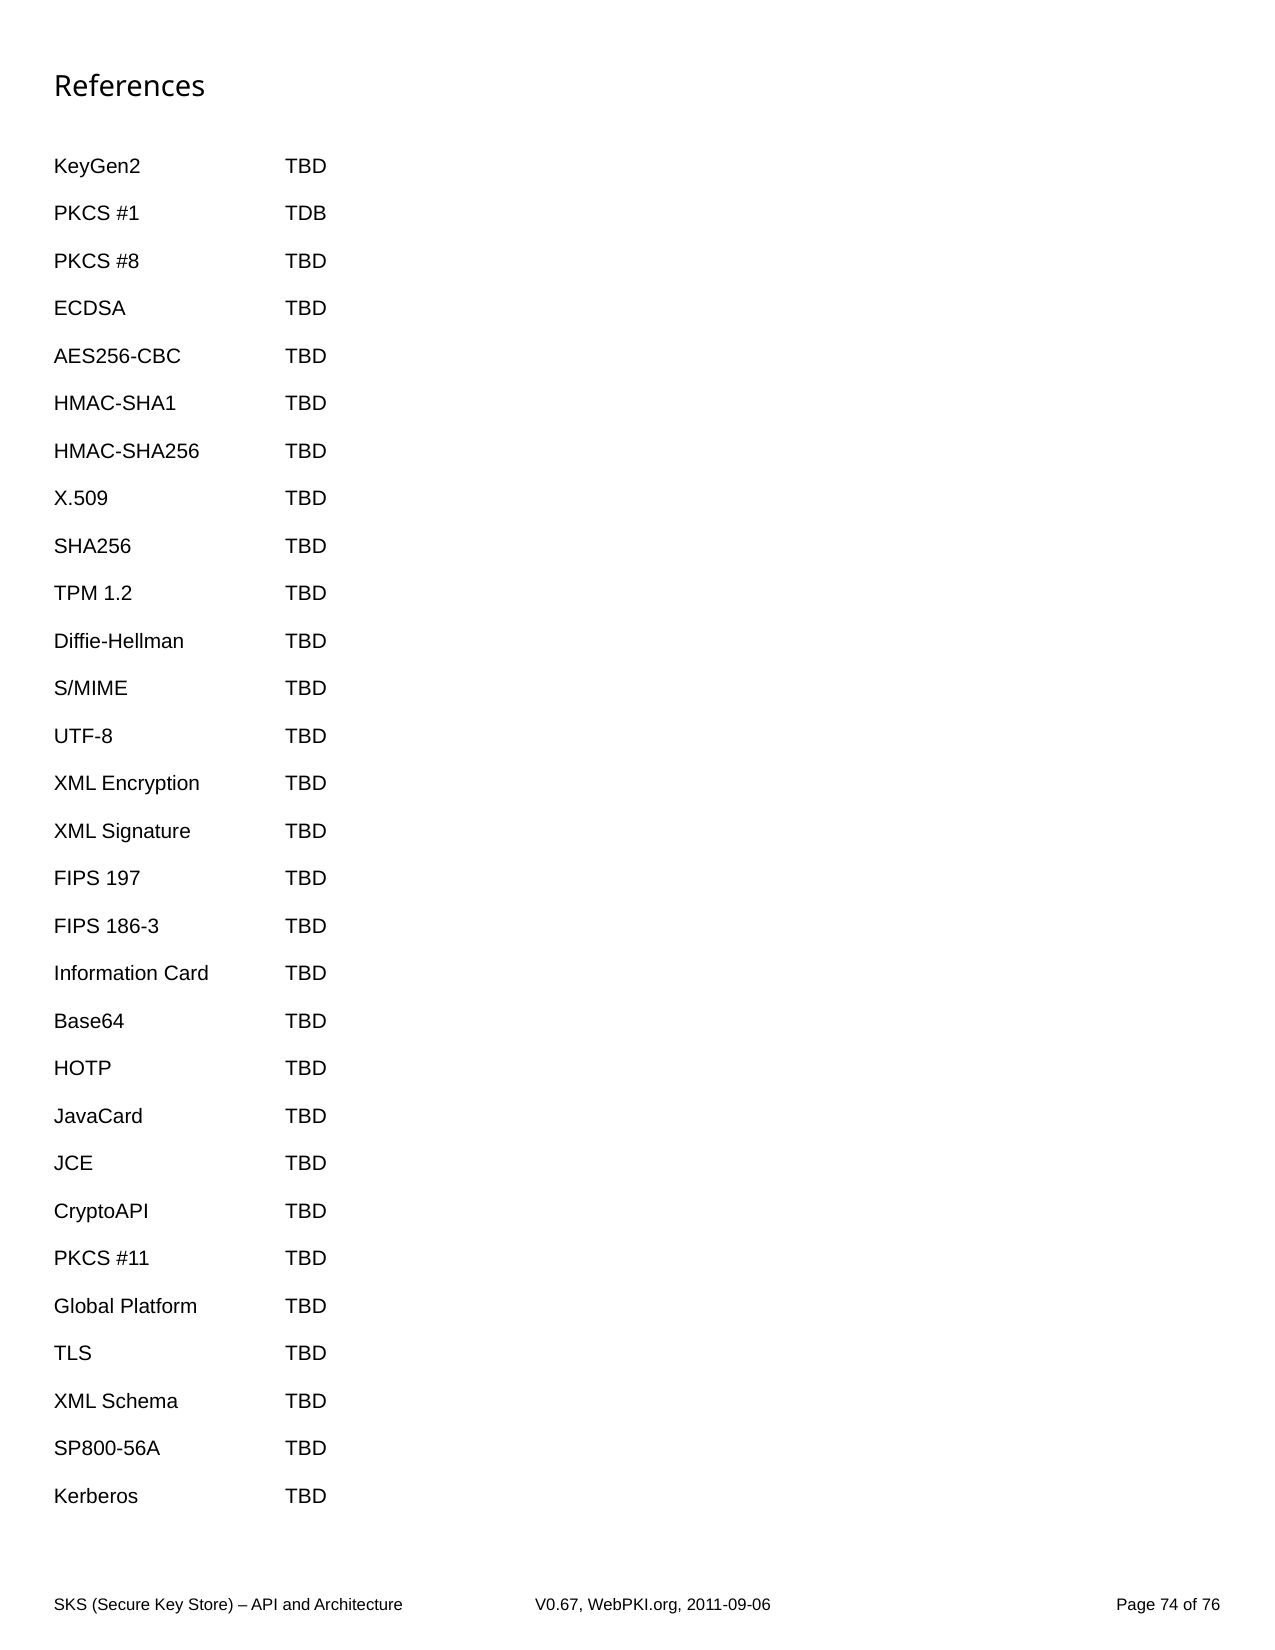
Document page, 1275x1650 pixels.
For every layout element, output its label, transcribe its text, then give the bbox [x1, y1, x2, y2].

table_cell TBD [285, 1199, 1221, 1246]
table_cell Base64 [54, 1009, 285, 1056]
table_cell TBD [285, 344, 1221, 391]
table_cell TBD [285, 1294, 1221, 1341]
table_cell TBD [285, 581, 1221, 628]
table_cell TBD [285, 534, 1221, 581]
table_cell TBD [285, 676, 1221, 723]
table_cell TBD [285, 1484, 1221, 1531]
table_cell TBD [285, 1389, 1221, 1436]
table_cell CryptoAPI [54, 1199, 285, 1246]
table_cell TBD [285, 391, 1221, 438]
table_cell HOTP [54, 1056, 285, 1103]
table_cell TBD [285, 866, 1221, 913]
table_header KeyGen2 [54, 154, 285, 201]
table_cell Global Platform [54, 1294, 285, 1341]
table_cell UTF-8 [54, 724, 285, 771]
table_cell PKCS #11 [54, 1246, 285, 1293]
table_cell TBD [285, 771, 1221, 818]
table_cell PKCS #8 [54, 249, 285, 296]
table_cell TBD [285, 1246, 1221, 1293]
table_cell TBD [285, 1009, 1221, 1056]
table_cell TPM 1.2 [54, 581, 285, 628]
table_cell FIPS 197 [54, 866, 285, 913]
table_cell Information Card [54, 961, 285, 1008]
table_cell JavaCard [54, 1104, 285, 1151]
table_cell ECDSA [54, 296, 285, 343]
table_cell XML Signature [54, 819, 285, 866]
table_cell HMAC-SHA256 [54, 439, 285, 486]
table_cell TBD [285, 439, 1221, 486]
table_cell AES256-CBC [54, 344, 285, 391]
table_cell TBD [285, 1151, 1221, 1198]
table_cell JCE [54, 1151, 285, 1198]
table_cell TBD [285, 724, 1221, 771]
table_cell TBD [285, 1104, 1221, 1151]
table_cell HMAC-SHA1 [54, 391, 285, 438]
table_cell Diffie-Hellman [54, 629, 285, 676]
table_cell SP800-56A [54, 1436, 285, 1483]
table_cell TBD [285, 1056, 1221, 1103]
table_cell TBD [285, 629, 1221, 676]
subtitle References [54, 66, 1221, 105]
table_cell XML Schema [54, 1389, 285, 1436]
table_cell S/MIME [54, 676, 285, 723]
table_cell SHA256 [54, 534, 285, 581]
table_cell TLS [54, 1341, 285, 1388]
table_cell XML Encryption [54, 771, 285, 818]
table_cell X.509 [54, 486, 285, 533]
table_cell TBD [285, 249, 1221, 296]
table_cell TBD [285, 914, 1221, 961]
table_cell TBD [285, 486, 1221, 533]
table_cell TDB [285, 201, 1221, 248]
table_cell TBD [285, 296, 1221, 343]
table_cell TBD [285, 819, 1221, 866]
table_header TBD [285, 154, 1221, 201]
table_cell PKCS #1 [54, 201, 285, 248]
table_cell TBD [285, 961, 1221, 1008]
table_cell TBD [285, 1341, 1221, 1388]
table_cell TBD [285, 1436, 1221, 1483]
table_cell Kerberos [54, 1484, 285, 1531]
table_cell FIPS 186-3 [54, 914, 285, 961]
